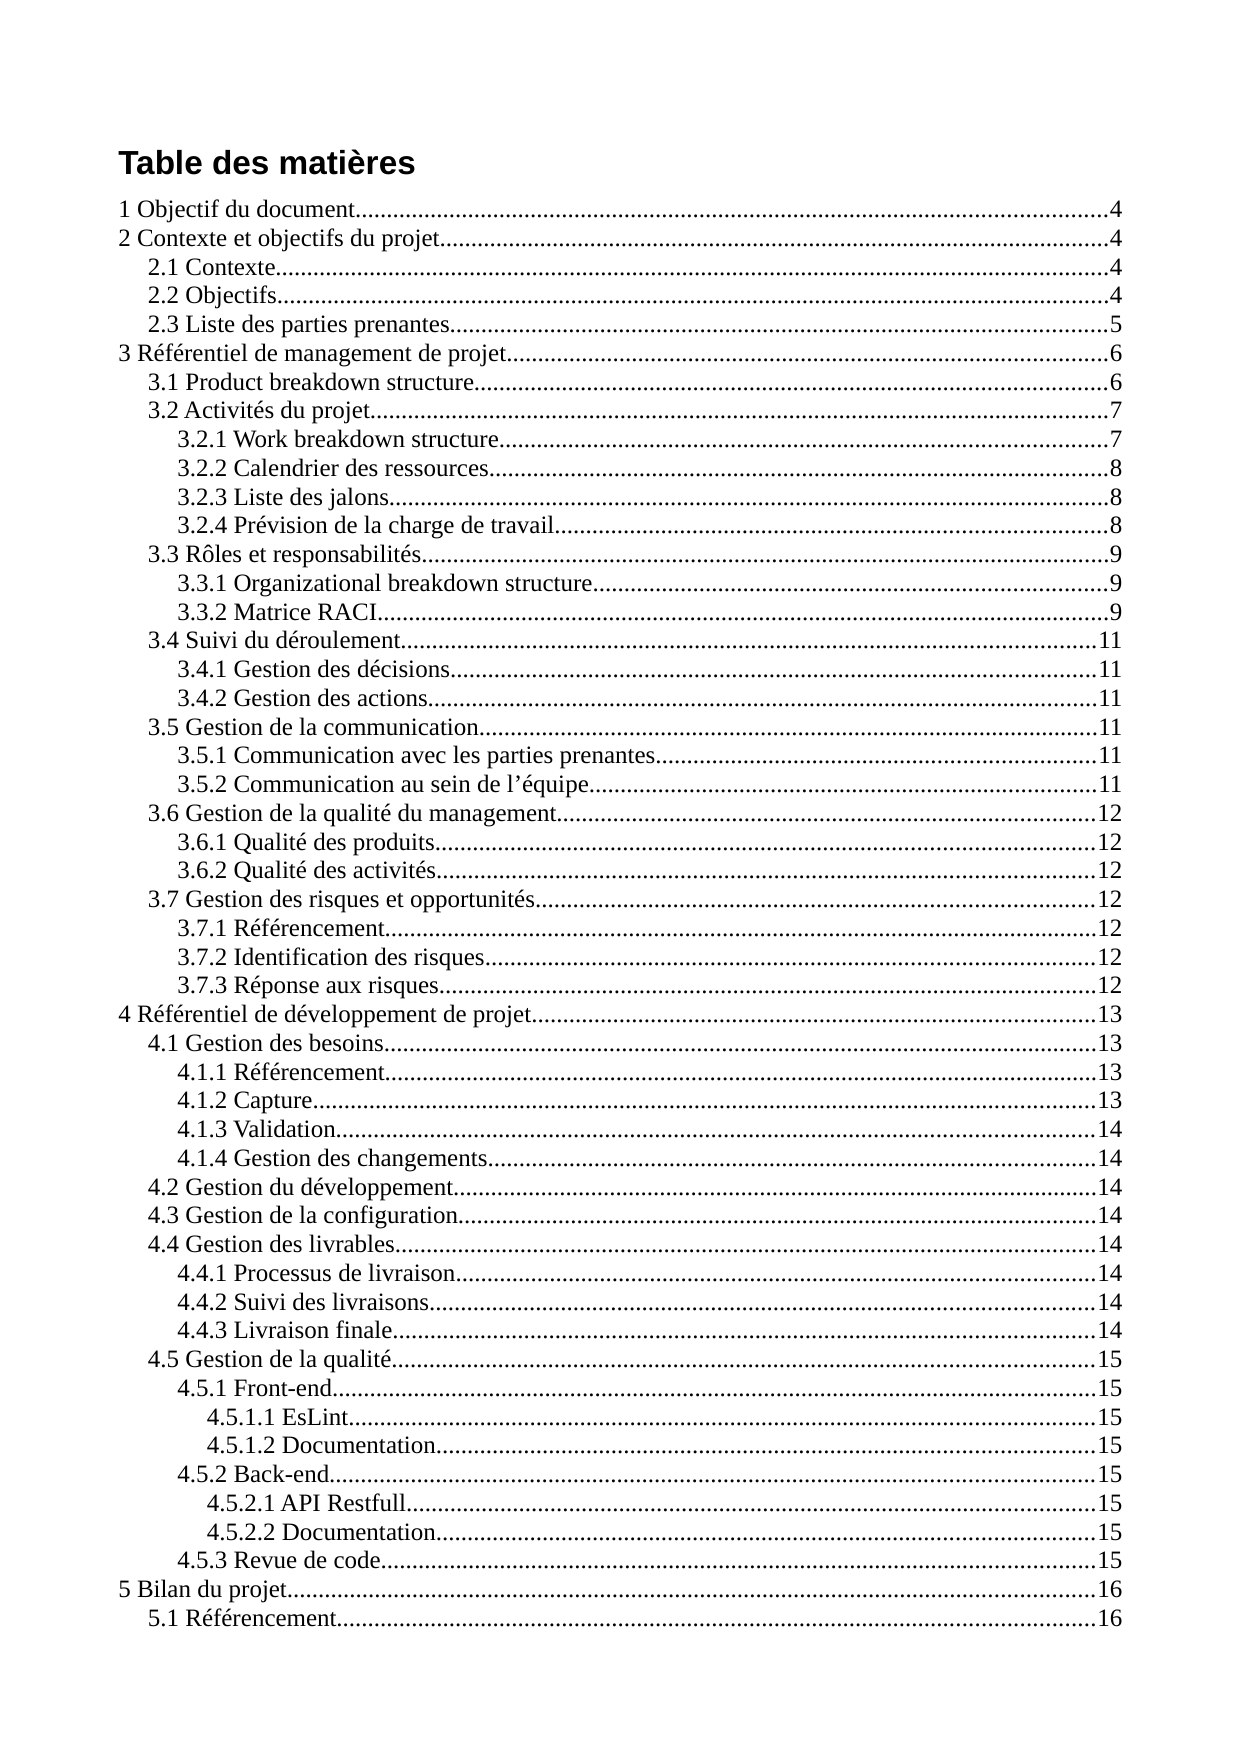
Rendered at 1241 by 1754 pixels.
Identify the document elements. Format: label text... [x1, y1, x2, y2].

text 3.1 Product breakdown structure 6 [148, 367, 1122, 395]
text 3.2 Activités du projet 7 [148, 395, 1122, 424]
text 3.5 Gestion de la communication 11 [148, 712, 1122, 740]
text 2.2 Objectifs 4 [148, 280, 1122, 309]
text 4 Référentiel de développement de projet 13 [118, 999, 1122, 1028]
text 4.5.3 Revue de code 15 [177, 1545, 1122, 1574]
text 3.7 Gestion des risques et opportunités 12 [148, 884, 1122, 913]
text 3.3.2 Matrice RACI 9 [177, 597, 1122, 625]
text 4.5.2 Back-end 15 [177, 1459, 1122, 1488]
text 3.6.1 Qualité des produits 12 [177, 827, 1122, 855]
text 3.6.2 Qualité des activités 12 [177, 855, 1122, 884]
text 3.7.1 Référencement 12 [177, 913, 1122, 942]
text 4.4.2 Suivi des livraisons 14 [177, 1287, 1122, 1315]
text 4.5.1 Front-end 15 [177, 1373, 1122, 1402]
text 3.2.2 Calendrier des ressources 8 [177, 453, 1122, 482]
text 4.5.2.1 API Restfull 15 [207, 1488, 1122, 1517]
text 3.2.4 Prévision de la charge de travail 8 [177, 510, 1122, 539]
text 2 Contexte et objectifs du projet 4 [118, 223, 1122, 252]
text 3.7.2 Identification des risques 12 [177, 942, 1122, 970]
text 4.1.2 Capture 13 [177, 1085, 1122, 1114]
text 4.1.3 Validation 14 [177, 1114, 1122, 1143]
text 4.1 Gestion des besoins 13 [148, 1028, 1122, 1057]
text 3.5.2 Communication au sein de l’équipe 11 [177, 769, 1122, 798]
subtitle Table des matières [118, 143, 1122, 182]
text 4.1.4 Gestion des changements 14 [177, 1143, 1122, 1172]
text 1 Objectif du document 4 [118, 194, 1122, 223]
text 4.4.1 Processus de livraison 14 [177, 1258, 1122, 1287]
text 4.1.1 Référencement 13 [177, 1057, 1122, 1085]
text 4.5.2.2 Documentation 15 [207, 1517, 1122, 1545]
text 4.4 Gestion des livrables 14 [148, 1229, 1122, 1258]
text 3.4 Suivi du déroulement 11 [148, 625, 1122, 654]
text 3.2.1 Work breakdown structure 7 [177, 424, 1122, 453]
text 4.3 Gestion de la configuration 14 [148, 1200, 1122, 1229]
text 3.3.1 Organizational breakdown structure 9 [177, 568, 1122, 597]
text 4.5 Gestion de la qualité 15 [148, 1344, 1122, 1373]
text 4.5.1.2 Documentation 15 [207, 1430, 1122, 1459]
text 4.4.3 Livraison finale 14 [177, 1315, 1122, 1344]
text 3.5.1 Communication avec les parties prenantes 11 [177, 740, 1122, 769]
text 5.1 Référencement 16 [148, 1603, 1122, 1632]
text 3.2.3 Liste des jalons 8 [177, 482, 1122, 510]
text 3.7.3 Réponse aux risques 12 [177, 970, 1122, 999]
text 3 Référentiel de management de projet 6 [118, 338, 1122, 367]
text 2.1 Contexte 4 [148, 252, 1122, 280]
text 4.5.1.1 EsLint 15 [207, 1402, 1122, 1430]
text 2.3 Liste des parties prenantes 5 [148, 309, 1122, 338]
text 5 Bilan du projet 16 [118, 1574, 1122, 1603]
text 3.3 Rôles et responsabilités 9 [148, 539, 1122, 568]
text 4.2 Gestion du développement 14 [148, 1172, 1122, 1200]
text 3.4.2 Gestion des actions 11 [177, 683, 1122, 712]
text 3.6 Gestion de la qualité du management 12 [148, 798, 1122, 827]
text 3.4.1 Gestion des décisions 11 [177, 654, 1122, 683]
